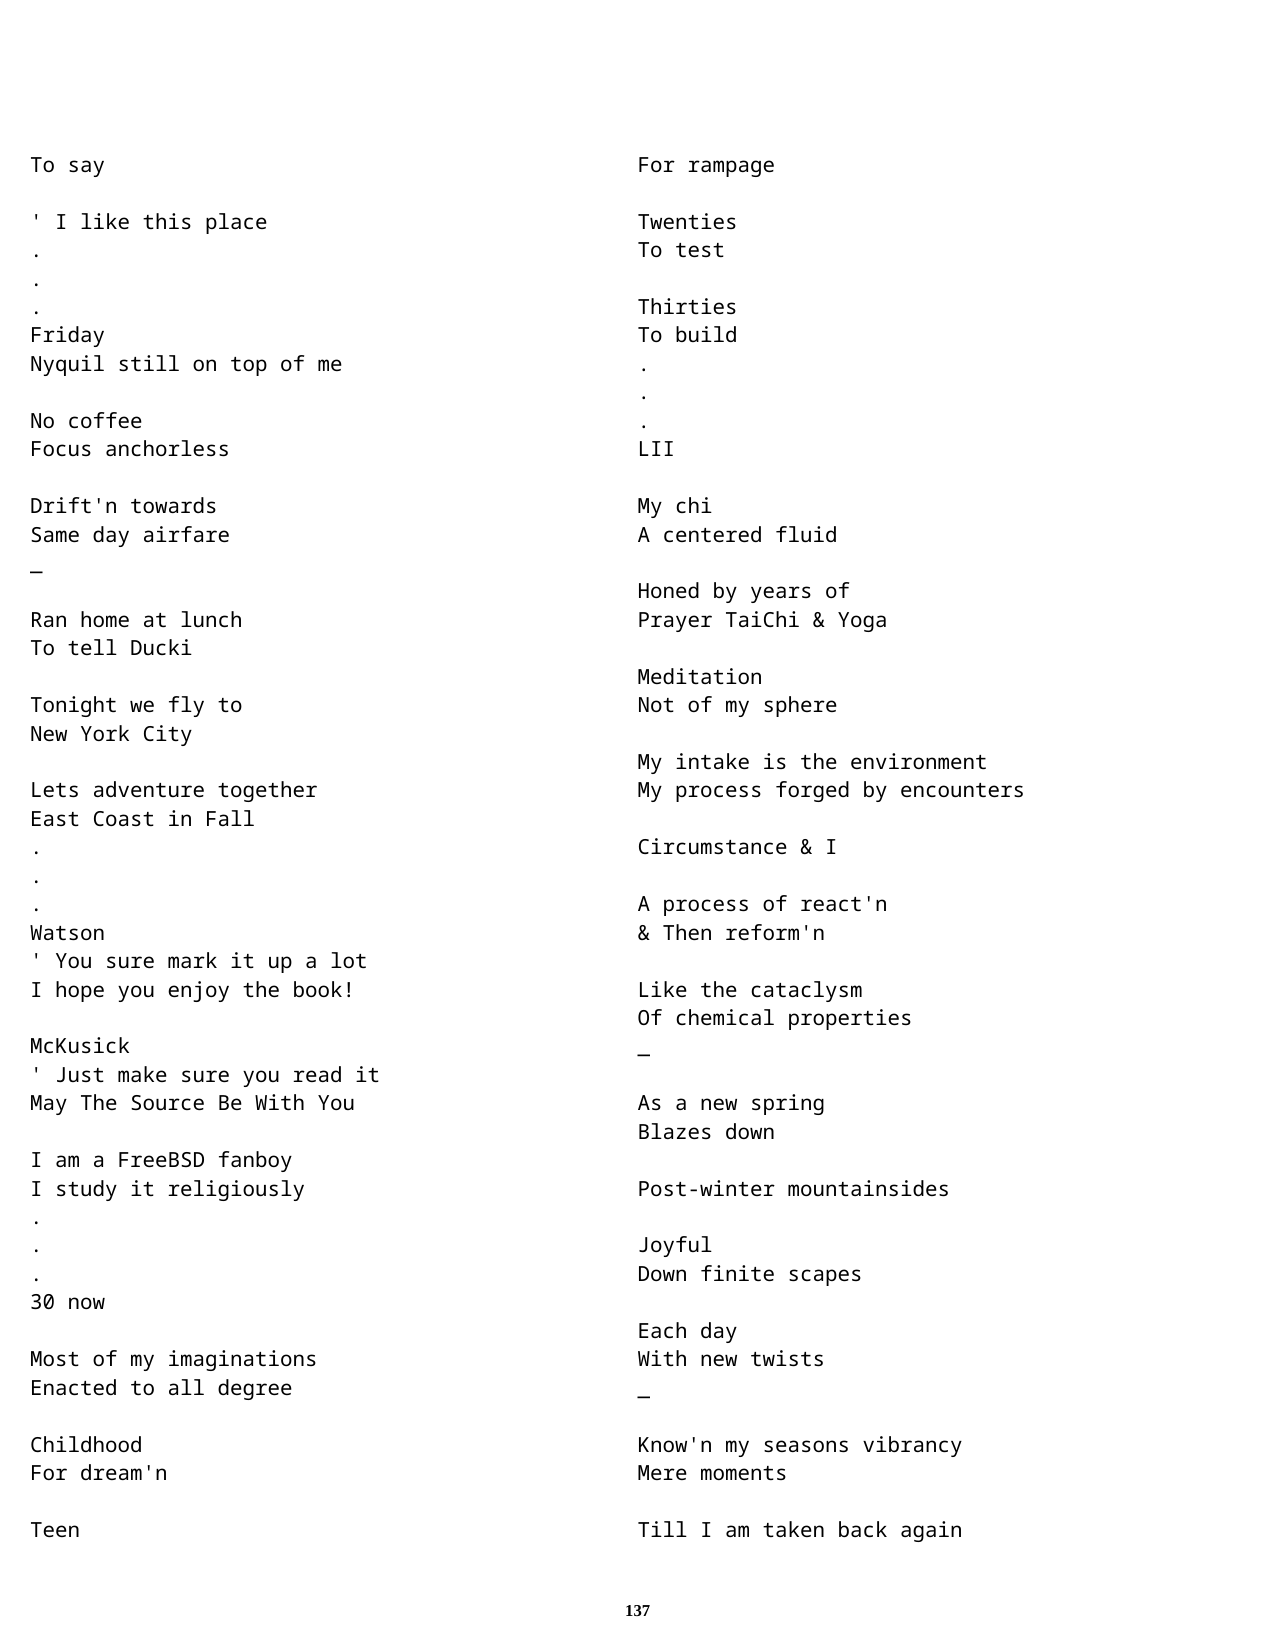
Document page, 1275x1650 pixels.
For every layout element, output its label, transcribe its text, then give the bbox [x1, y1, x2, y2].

text Watson [30, 918, 637, 946]
text My chi [637, 491, 1245, 520]
text Enacted to all degree [30, 1373, 637, 1401]
text For dream'n [30, 1458, 637, 1487]
text With new twists [637, 1344, 1245, 1373]
text ' I like this place [30, 207, 637, 235]
text Not of my sphere [637, 690, 1245, 719]
text . [30, 264, 637, 292]
text No coffee [30, 406, 637, 434]
text Of chemical properties [637, 1003, 1245, 1032]
text Circumstance & I [637, 832, 1245, 861]
text . [30, 1202, 637, 1231]
text To build [637, 321, 1245, 349]
text Post-winter mountainsides [637, 1174, 1245, 1202]
text A centered fluid [637, 520, 1245, 548]
text . [637, 377, 1245, 406]
text Mere moments [637, 1458, 1245, 1487]
text Teen [30, 1515, 637, 1543]
text Nyquil still on top of me [30, 349, 637, 377]
text ' You sure mark it up a lot [30, 946, 637, 975]
text Drift'n towards [30, 491, 637, 520]
text Blazes down [637, 1117, 1245, 1145]
text McKusick [30, 1032, 637, 1060]
text . [30, 235, 637, 264]
text Prayer TaiChi & Yoga [637, 605, 1245, 633]
text Honed by years of [637, 577, 1245, 605]
text . [30, 1231, 637, 1259]
text Joyful [637, 1231, 1245, 1259]
text Friday [30, 321, 637, 349]
text Meditation [637, 662, 1245, 690]
text Tonight we fly to [30, 690, 637, 719]
text My intake is the environment [637, 747, 1245, 776]
text A process of react'n [637, 889, 1245, 918]
text I study it religiously [30, 1174, 637, 1202]
text 30 now [30, 1287, 637, 1316]
text New York City [30, 719, 637, 747]
text Like the cataclysm [637, 975, 1245, 1003]
text Childhood [30, 1430, 637, 1458]
text To say [30, 150, 637, 178]
text . [637, 349, 1245, 377]
text Know'n my seasons vibrancy [637, 1430, 1245, 1458]
text . [30, 832, 637, 861]
text _ [637, 1032, 1245, 1060]
text _ [30, 548, 637, 577]
text To test [637, 235, 1245, 264]
text As a new spring [637, 1088, 1245, 1117]
text I am a FreeBSD fanboy [30, 1145, 637, 1174]
text Ran home at lunch [30, 605, 637, 633]
text . [637, 406, 1245, 434]
text Most of my imaginations [30, 1344, 637, 1373]
text Thirties [637, 292, 1245, 321]
text & Then reform'n [637, 918, 1245, 946]
text For rampage [637, 150, 1245, 178]
text Down finite scapes [637, 1259, 1245, 1287]
text May The Source Be With You [30, 1088, 637, 1117]
text Lets adventure together [30, 776, 637, 804]
text LII [637, 434, 1245, 463]
text My process forged by encounters [637, 776, 1245, 804]
text . [30, 1259, 637, 1287]
text Same day airfare [30, 520, 637, 548]
text Till I am taken back again [637, 1515, 1245, 1543]
text Focus anchorless [30, 434, 637, 463]
text _ [637, 1373, 1245, 1401]
text Each day [637, 1316, 1245, 1344]
text ' Just make sure you read it [30, 1060, 637, 1088]
text . [30, 889, 637, 918]
text . [30, 861, 637, 889]
text Twenties [637, 207, 1245, 235]
text . [30, 292, 637, 321]
text I hope you enjoy the book! [30, 975, 637, 1003]
text To tell Ducki [30, 633, 637, 662]
text East Coast in Fall [30, 804, 637, 832]
